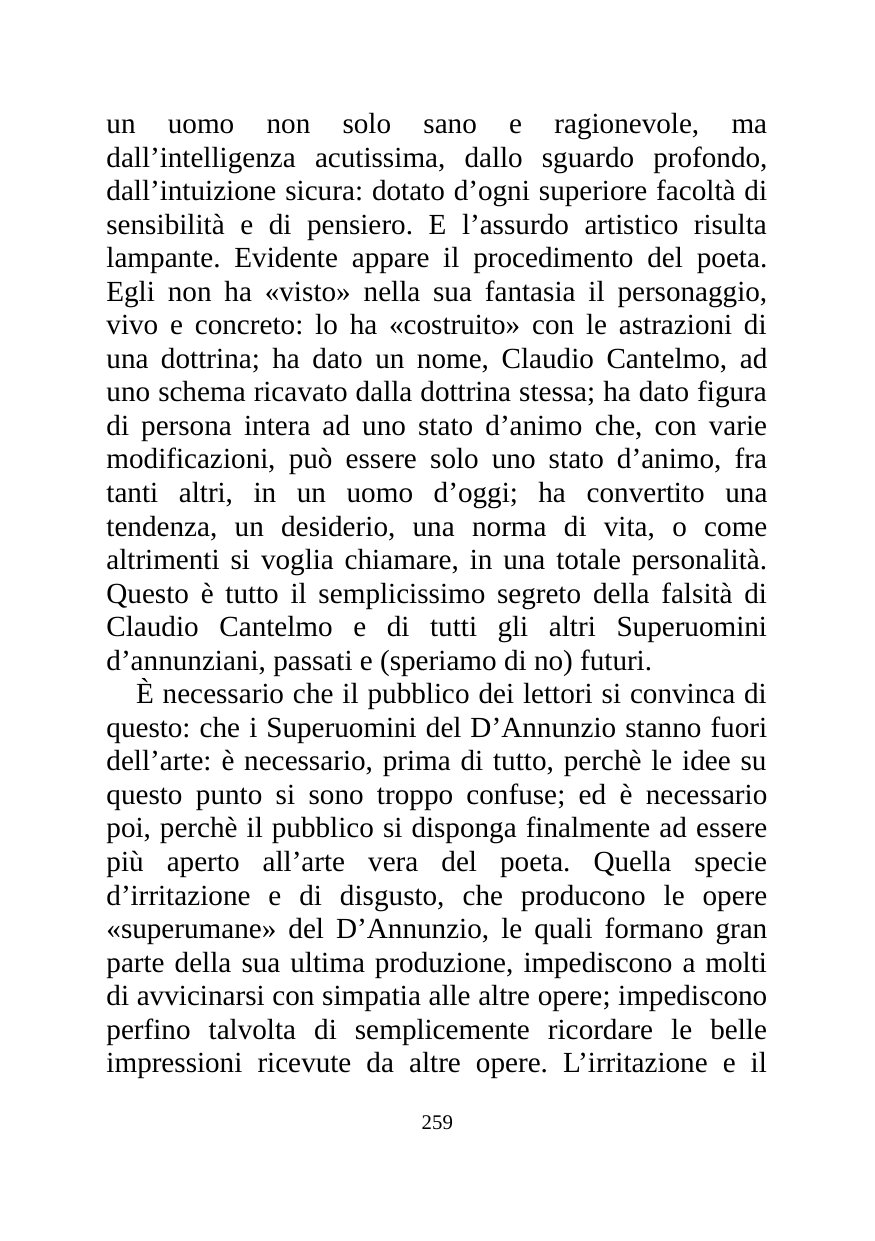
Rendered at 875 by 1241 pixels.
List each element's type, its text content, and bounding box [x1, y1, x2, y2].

text È necessario che il pubblico dei lettori si convinca di questo: che i Superuomini del D’Annunzio stanno fuori dell’arte: è necessario, prima di tutto, perchè le idee su questo punto si sono troppo confuse; ed è necessario poi, perchè il pubblico si disponga finalmente ad essere più aperto all’arte vera del poeta. Quella specie d’irritazione e di disgusto, che producono le opere «superumane» del D’Annunzio, le quali formano gran parte della sua ultima produzione, impediscono a molti di avvicinarsi con simpatia alle altre opere; impediscono perfino talvolta di semplicemente ricordare le belle impressioni ricevute da altre opere. L’irritazione e il [106, 676, 768, 1079]
text un uomo non solo sano e ragionevole, ma dall’intelligenza acutissima, dallo sguardo profondo, dall’intuizione sicura: dotato d’ogni superiore facoltà di sensibilità e di pensiero. E l’assurdo artistico risulta lampante. Evidente appare il procedimento del poeta. Egli non ha «visto» nella sua fantasia il personaggio, vivo e concreto: lo ha «costruito» con le astrazioni di una dottrina; ha dato un nome, Claudio Cantelmo, ad uno schema ricavato dalla dottrina stessa; ha dato figura di persona intera ad uno stato d’animo che, con varie modificazioni, può essere solo uno stato d’animo, fra tanti altri, in un uomo d’oggi; ha convertito una tendenza, un desiderio, una norma di vita, o come altrimenti si voglia chiamare, in una totale personalità. Questo è tutto il semplicissimo segreto della falsità di Claudio Cantelmo e di tutti gli altri Superuomini d’annunziani, passati e (speriamo di no) futuri. [106, 106, 768, 676]
